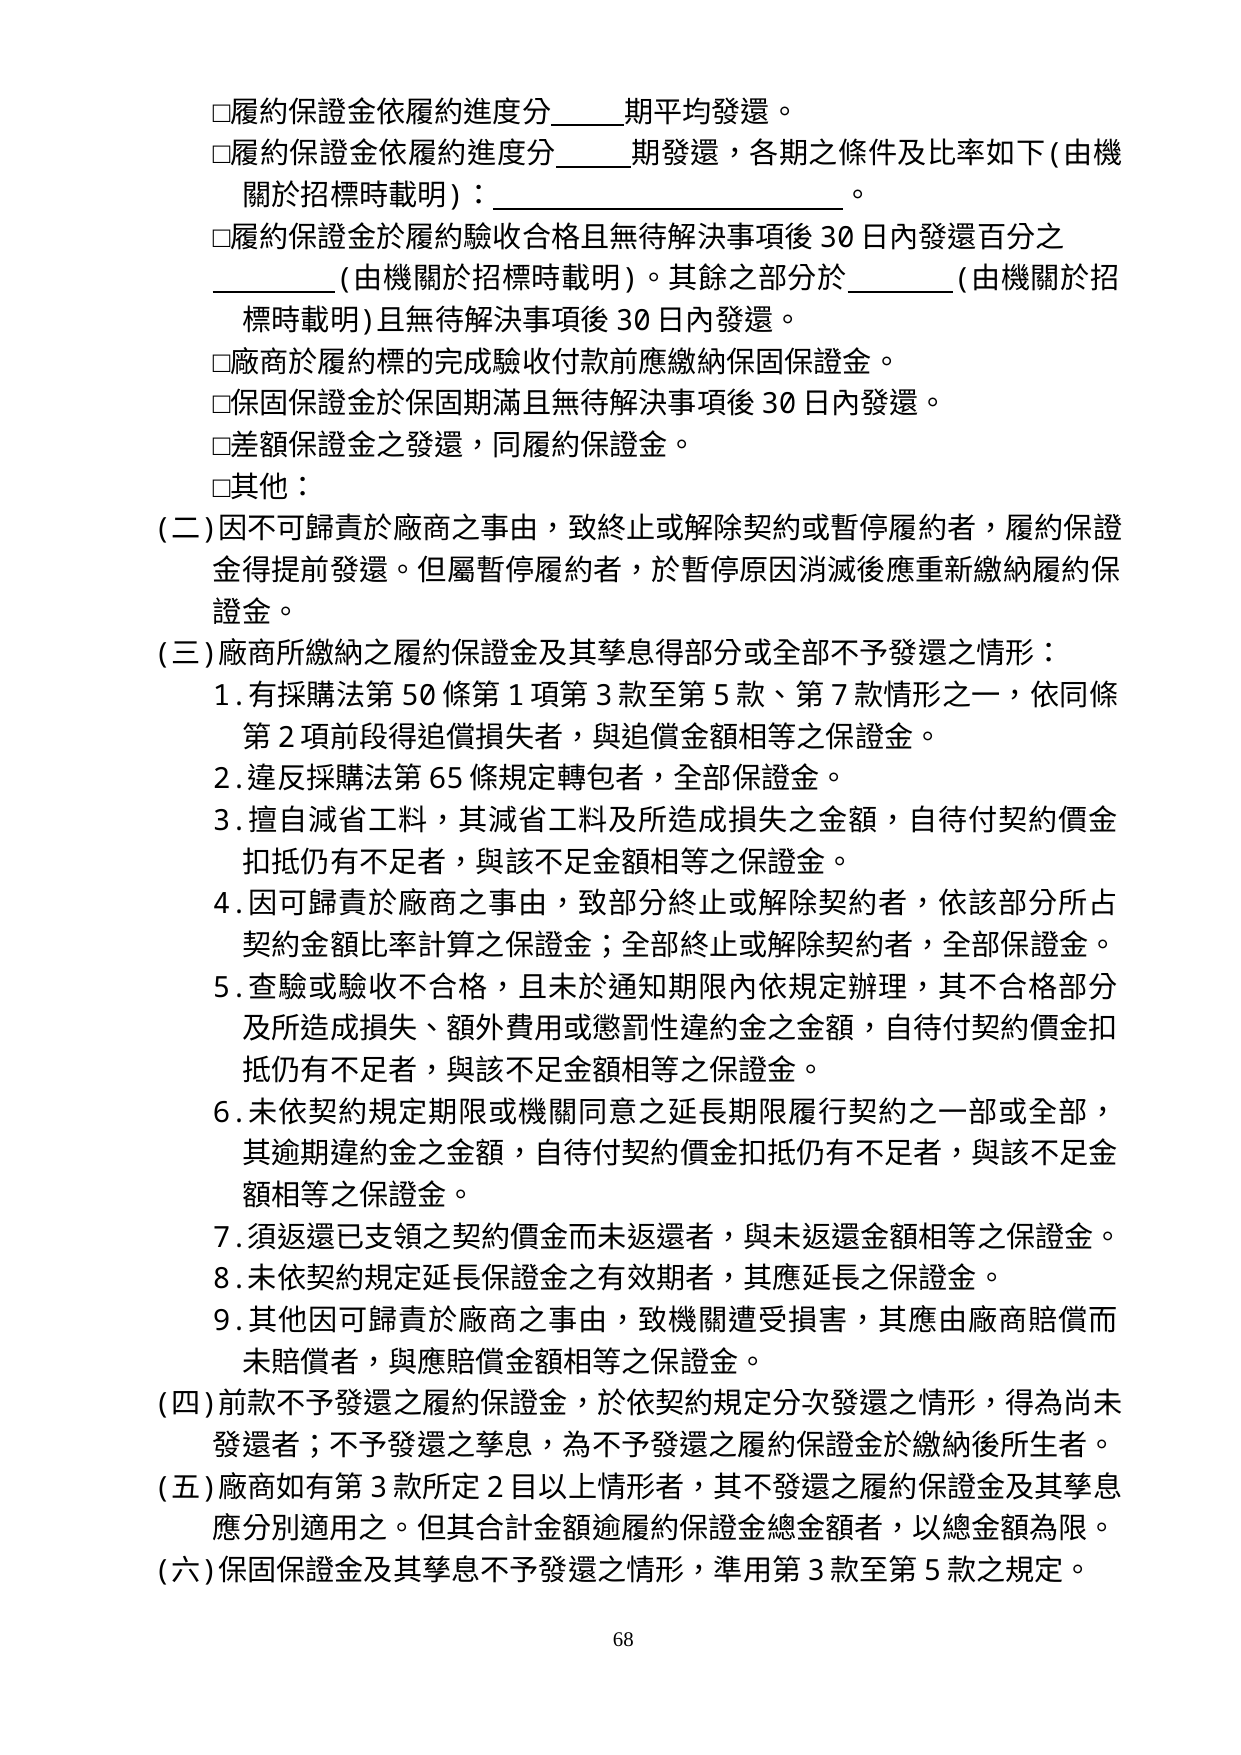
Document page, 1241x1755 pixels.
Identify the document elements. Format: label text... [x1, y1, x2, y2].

text (五)廠商如有第3款所定2目以上情形者，其不發還之履約保證金及其孳息應分別適用之。但其合計金額逾履約保證金總金額者，以總金額為限。 [154, 1464, 1122, 1547]
text 6.未依契約規定期限或機關同意之延長期限履行契約之一部或全部，其逾期違約金之金額，自待付契約價金扣抵仍有不足者，與該不足金額相等之保證金。 [213, 1089, 1120, 1214]
text □履約保證金於履約驗收合格且無待解決事項後30日內發還百分之 [213, 214, 1120, 255]
text □差額保證金之發還，同履約保證金。 [213, 422, 1120, 464]
text 4.因可歸責於廠商之事由，致部分終止或解除契約者，依該部分所占契約金額比率計算之保證金；全部終止或解除契約者，全部保證金。 [213, 880, 1120, 964]
text (由機關於招標時載明)。其餘之部分於 (由機關於招標時載明)且無待解決事項後30日內發還。 [213, 255, 1120, 339]
text 8.未依契約規定延長保證金之有效期者，其應延長之保證金。 [213, 1255, 1120, 1297]
text (三)廠商所繳納之履約保證金及其孳息得部分或全部不予發還之情形： [154, 630, 1122, 672]
text □保固保證金於保固期滿且無待解決事項後30日內發還。 [213, 380, 1120, 422]
text □履約保證金依履約進度分 期平均發還。 [213, 89, 1122, 130]
text 5.查驗或驗收不合格，且未於通知期限內依規定辦理，其不合格部分及所造成損失、額外費用或懲罰性違約金之金額，自待付契約價金扣抵仍有不足者，與該不足金額相等之保證金。 [213, 964, 1120, 1089]
text 3.擅自減省工料，其減省工料及所造成損失之金額，自待付契約價金扣抵仍有不足者，與該不足金額相等之保證金。 [213, 797, 1120, 880]
text □廠商於履約標的完成驗收付款前應繳納保固保證金。 [213, 339, 1120, 380]
text 7.須返還已支領之契約價金而未返還者，與未返還金額相等之保證金。 [213, 1214, 1120, 1255]
text (四)前款不予發還之履約保證金，於依契約規定分次發還之情形，得為尚未發還者；不予發還之孳息，為不予發還之履約保證金於繳納後所生者。 [154, 1380, 1122, 1464]
text □履約保證金依履約進度分 期發還，各期之條件及比率如下(由機關於招標時載明)： 。 [213, 130, 1122, 214]
text 1.有採購法第50條第1項第3款至第5款、第7款情形之一，依同條第2項前段得追償損失者，與追償金額相等之保證金。 [213, 672, 1120, 755]
text 2.違反採購法第65條規定轉包者，全部保證金。 [213, 755, 1120, 797]
text □其他： [213, 464, 1120, 505]
text (二)因不可歸責於廠商之事由，致終止或解除契約或暫停履約者，履約保證金得提前發還。但屬暫停履約者，於暫停原因消滅後應重新繳納履約保證金。 [154, 505, 1122, 630]
text (六)保固保證金及其孳息不予發還之情形，準用第3款至第5款之規定。 [154, 1547, 1122, 1589]
text 9.其他因可歸責於廠商之事由，致機關遭受損害，其應由廠商賠償而未賠償者，與應賠償金額相等之保證金。 [213, 1297, 1120, 1380]
